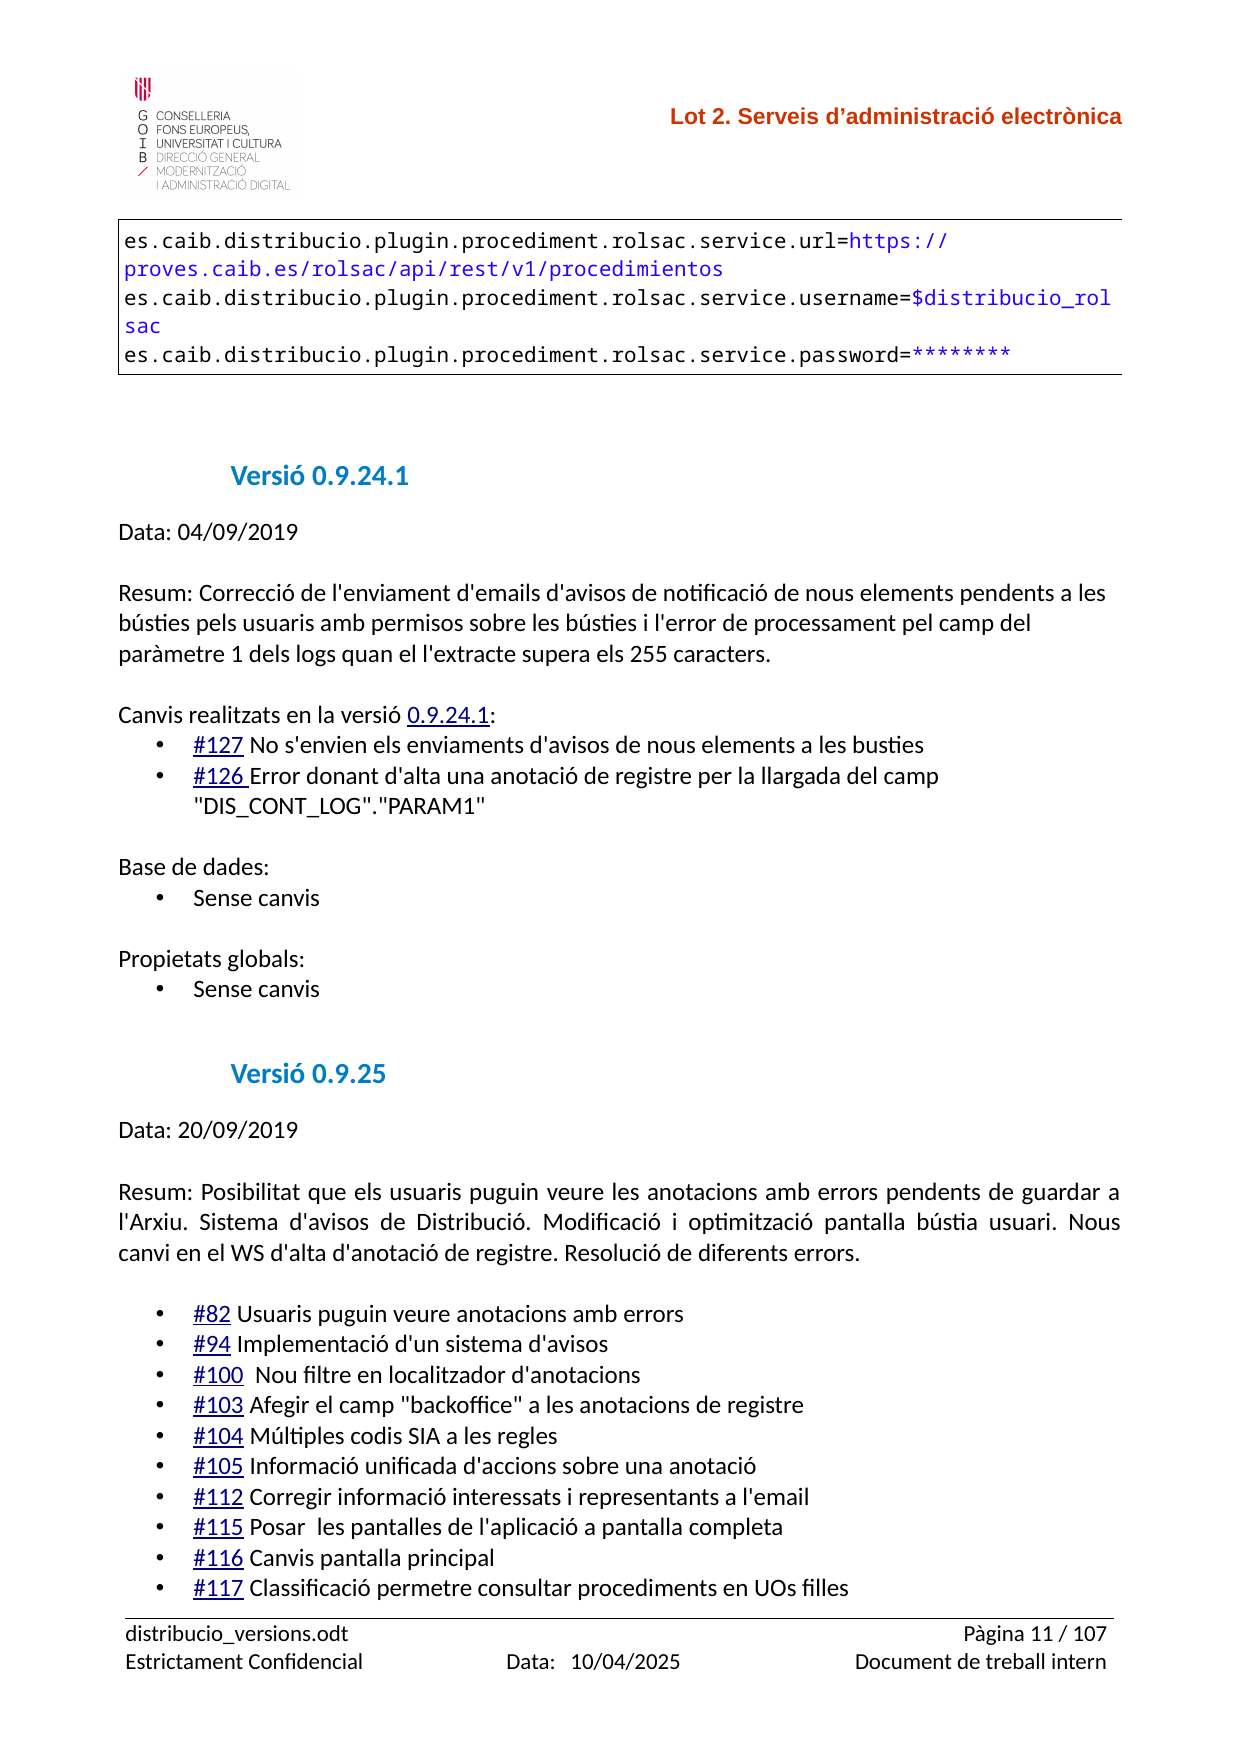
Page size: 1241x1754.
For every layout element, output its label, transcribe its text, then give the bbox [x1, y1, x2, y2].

list #127 No s'envien els enviaments d'avisos de nous elements a les busties [156, 729, 1122, 760]
text Propietats globals: [118, 943, 1122, 974]
subtitle Versió 0.9.25 [153, 1055, 1122, 1091]
text Data: 04/09/2019 [118, 516, 1122, 546]
list #82 Usuaris puguin veure anotacions amb errors [156, 1298, 1122, 1328]
text Base de dades: [118, 852, 1122, 882]
list #117 Classificació permetre consultar procediments en UOs filles [156, 1572, 1122, 1603]
list #116 Canvis pantalla principal [156, 1542, 1122, 1572]
text Data: 20/09/2019 [118, 1114, 1122, 1145]
list #126 Error donant d'alta una anotació de registre per la llargada del camp "DIS_CONT_LOG"."PARAM1" [156, 760, 1122, 821]
list Sense canvis [156, 974, 1122, 1004]
subtitle Versió 0.9.24.1 [153, 457, 1122, 492]
text Resum: Posibilitat que els usuaris puguin veure les anotacions amb errors pendents de guardar a l'Arxiu. Sistema d'avisos de Distribució. Modificació i optimització pantalla bústia usuari. Nous canvi en el WS d'alta d'anotació de registre. Resolució de diferents errors. [118, 1176, 1122, 1267]
picture [126, 70, 299, 197]
text Canvis realitzats en la versió 0.9.24.1: [118, 699, 1122, 729]
list #104 Múltiples codis SIA a les regles [156, 1420, 1122, 1450]
text Resum: Correcció de l'enviament d'emails d'avisos de notificació de nous elements pendents a les bústies pels usuaris amb permisos sobre les bústies i l'error de processament pel camp del paràmetre 1 dels logs quan el l'extracte supera els 255 caracters. [118, 577, 1122, 668]
list #115 Posar les pantalles de l'aplicació a pantalla completa [156, 1511, 1122, 1542]
list #105 Informació unificada d'accions sobre una anotació [156, 1450, 1122, 1481]
table_header es.caib.distribucio.plugin.procediment.rolsac.service.url=https://proves.caib.es/rolsac/api/rest/v1/procedimientos es.caib.distribucio.plugin.procediment.rolsac.service.username=$distribucio_rolsac es.caib.distribucio.plugin.procediment.rolsac.service.password=******** [119, 220, 1122, 374]
list #100 Nou filtre en localitzador d'anotacions [156, 1359, 1122, 1389]
list #103 Afegir el camp "backoffice" a les anotacions de registre [156, 1389, 1122, 1420]
list Sense canvis [156, 882, 1122, 913]
list #112 Corregir informació interessats i representants a l'email [156, 1481, 1122, 1511]
list #94 Implementació d'un sistema d'avisos [156, 1328, 1122, 1359]
